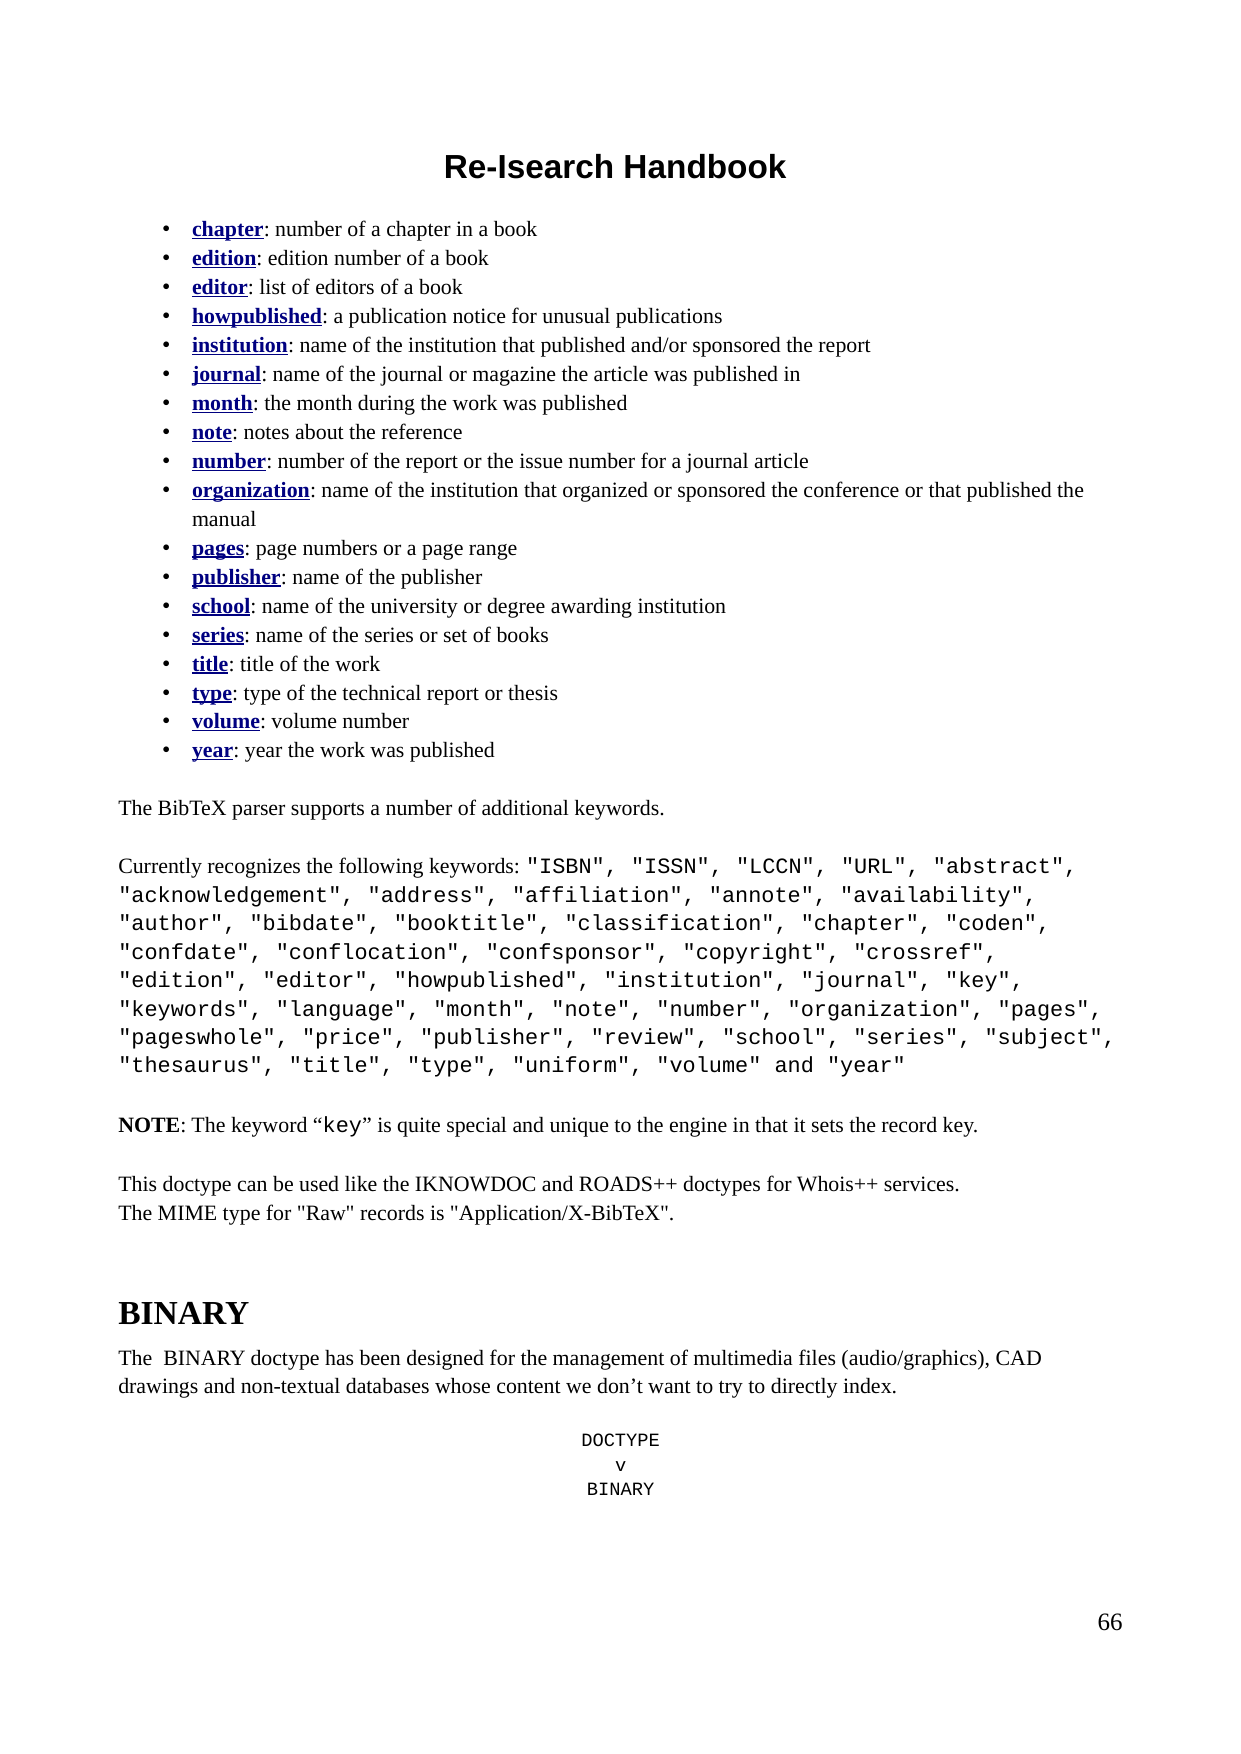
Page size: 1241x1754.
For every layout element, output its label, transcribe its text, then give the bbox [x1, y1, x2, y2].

list journal: name of the journal or magazine the article was published in [162, 361, 1122, 386]
list chapter: number of a chapter in a book [162, 216, 1122, 241]
list type: type of the technical report or thesis [162, 679, 1122, 705]
list organization: name of the institution that organized or sponsored the conference or that published the manual [162, 477, 1122, 531]
list institution: name of the institution that published and/or sponsored the report [162, 332, 1122, 357]
list note: notes about the reference [162, 419, 1122, 444]
list month: the month during the work was published [162, 390, 1122, 415]
text BINARY [118, 1480, 1122, 1501]
text v [118, 1455, 1122, 1477]
text The MIME type for "Raw" records is "Application/X-BibTeX". [118, 1200, 1122, 1225]
list year: year the work was published [162, 737, 1122, 763]
text The BibTeX parser supports a number of additional keywords. [118, 795, 1122, 821]
subtitle BINARY [118, 1293, 1122, 1332]
list editor: list of editors of a book [162, 274, 1122, 299]
list series: name of the series or set of books [162, 622, 1122, 647]
list pages: page numbers or a page range [162, 535, 1122, 560]
list edition: edition number of a book [162, 245, 1122, 270]
text This doctype can be used like the IKNOWDOC and ROADS++ doctypes for Whois++ services. [118, 1171, 1122, 1196]
list howpublished: a publication notice for unusual publications [162, 303, 1122, 328]
text NOTE: The keyword “key” is quite special and unique to the engine in that it sets the record key. [118, 1112, 1122, 1138]
list publisher: name of the publisher [162, 564, 1122, 589]
list number: number of the report or the issue number for a journal article [162, 448, 1122, 473]
text Currently recognizes the following keywords: "ISBN", "ISSN", "LCCN", "URL", "abstract", "acknowledgement", "address", "affiliation", "annote", "availability", "author", "bibdate", "booktitle", "classification", "chapter", "coden", "confdate", "conflocation", "confsponsor", "copyright", "crossref", "edition", "editor", "howpublished", "institution", "journal", "key", "keywords", "language", "month", "note", "number", "organization", "pages", "pageswhole", "price", "publisher", "review", "school", "series", "subject", "thesaurus", "title", "type", "uniform", "volume" and "year" [118, 853, 1122, 1079]
list volume: volume number [162, 708, 1122, 734]
text DOCTYPE [118, 1431, 1122, 1452]
list title: title of the work [162, 651, 1122, 676]
text The BINARY doctype has been designed for the management of multimedia files (audio/graphics), CAD drawings and non-textual databases whose content we don’t want to try to directly index. [118, 1344, 1122, 1399]
list school: name of the university or degree awarding institution [162, 593, 1122, 618]
